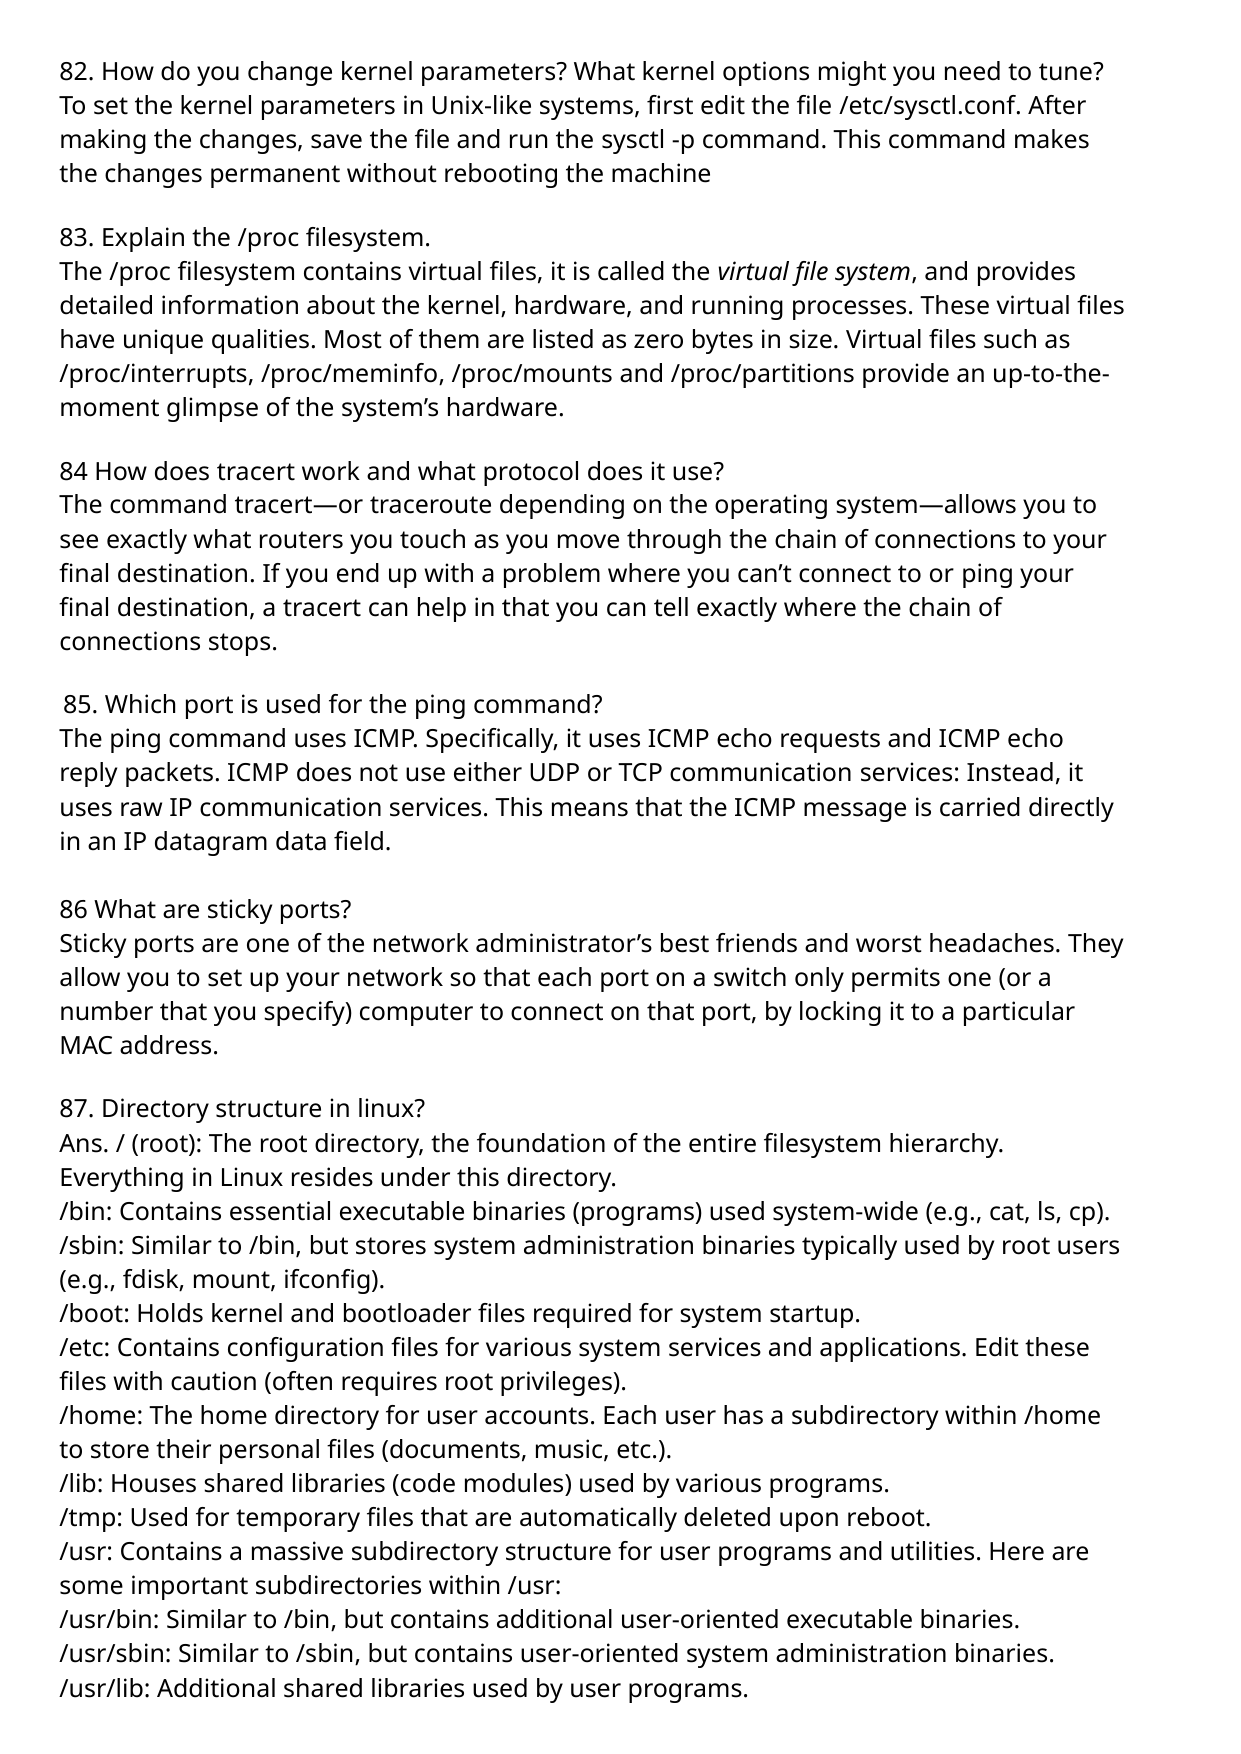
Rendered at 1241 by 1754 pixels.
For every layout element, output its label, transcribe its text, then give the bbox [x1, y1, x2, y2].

text 83. Explain the /proc filesystem. The /proc filesystem contains virtual files, it is called the virtual file system, and provides detailed information about the kernel, hardware, and running processes. These virtual files have unique qualities. Most of them are listed as zero bytes in size. Virtual files such as /proc/interrupts, /proc/meminfo, /proc/mounts and /proc/partitions provide an up-to-the-moment glimpse of the system’s hardware. [59, 219, 1128, 424]
text 84 How does tracert work and what protocol does it use? The command tracert—or traceroute depending on the operating system—allows you to see exactly what routers you touch as you move through the chain of connections to your final destination. If you end up with a problem where you can’t connect to or ping your final destination, a tracert can help in that you can tell exactly where the chain of connections stops. [59, 453, 1128, 657]
text 82. How do you change kernel parameters? What kernel options might you need to tune? To set the kernel parameters in Unix-like systems, first edit the file /etc/sysctl.conf. After making the changes, save the file and run the sysctl -p command. This command makes the changes permanent without rebooting the machine [59, 53, 1128, 190]
text 87. Directory structure in linux? Ans. / (root): The root directory, the foundation of the entire filesystem hierarchy. Everything in Linux resides under this directory. /bin: Contains essential executable binaries (programs) used system-wide (e.g., cat, ls, cp). /sbin: Similar to /bin, but stores system administration binaries typically used by root users (e.g., fdisk, mount, ifconfig). /boot: Holds kernel and bootloader files required for system startup. /etc: Contains configuration files for various system services and applications. Edit these files with caution (often requires root privileges). /home: The home directory for user accounts. Each user has a subdirectory within /home to store their personal files (documents, music, etc.). /lib: Houses shared libraries (code modules) used by various programs. /tmp: Used for temporary files that are automatically deleted upon reboot. /usr: Contains a massive subdirectory structure for user programs and utilities. Here are some important subdirectories within /usr: /usr/bin: Similar to /bin, but contains additional user-oriented executable binaries. /usr/sbin: Similar to /sbin, but contains user-oriented system administration binaries. /usr/lib: Additional shared libraries used by user programs. [59, 1091, 1128, 1704]
text 86 What are sticky ports? Sticky ports are one of the network administrator’s best friends and worst headaches. They allow you to set up your network so that each port on a switch only permits one (or a number that you specify) computer to connect on that port, by locking it to a particular MAC address. [59, 857, 1128, 1062]
text 85. Which port is used for the ping command? [50, 687, 1128, 721]
text The ping command uses ICMP. Specifically, it uses ICMP echo requests and ICMP echo reply packets. ICMP does not use either UDP or TCP communication services: Instead, it uses raw IP communication services. This means that the ICMP message is carried directly in an IP datagram data field. [59, 721, 1128, 857]
